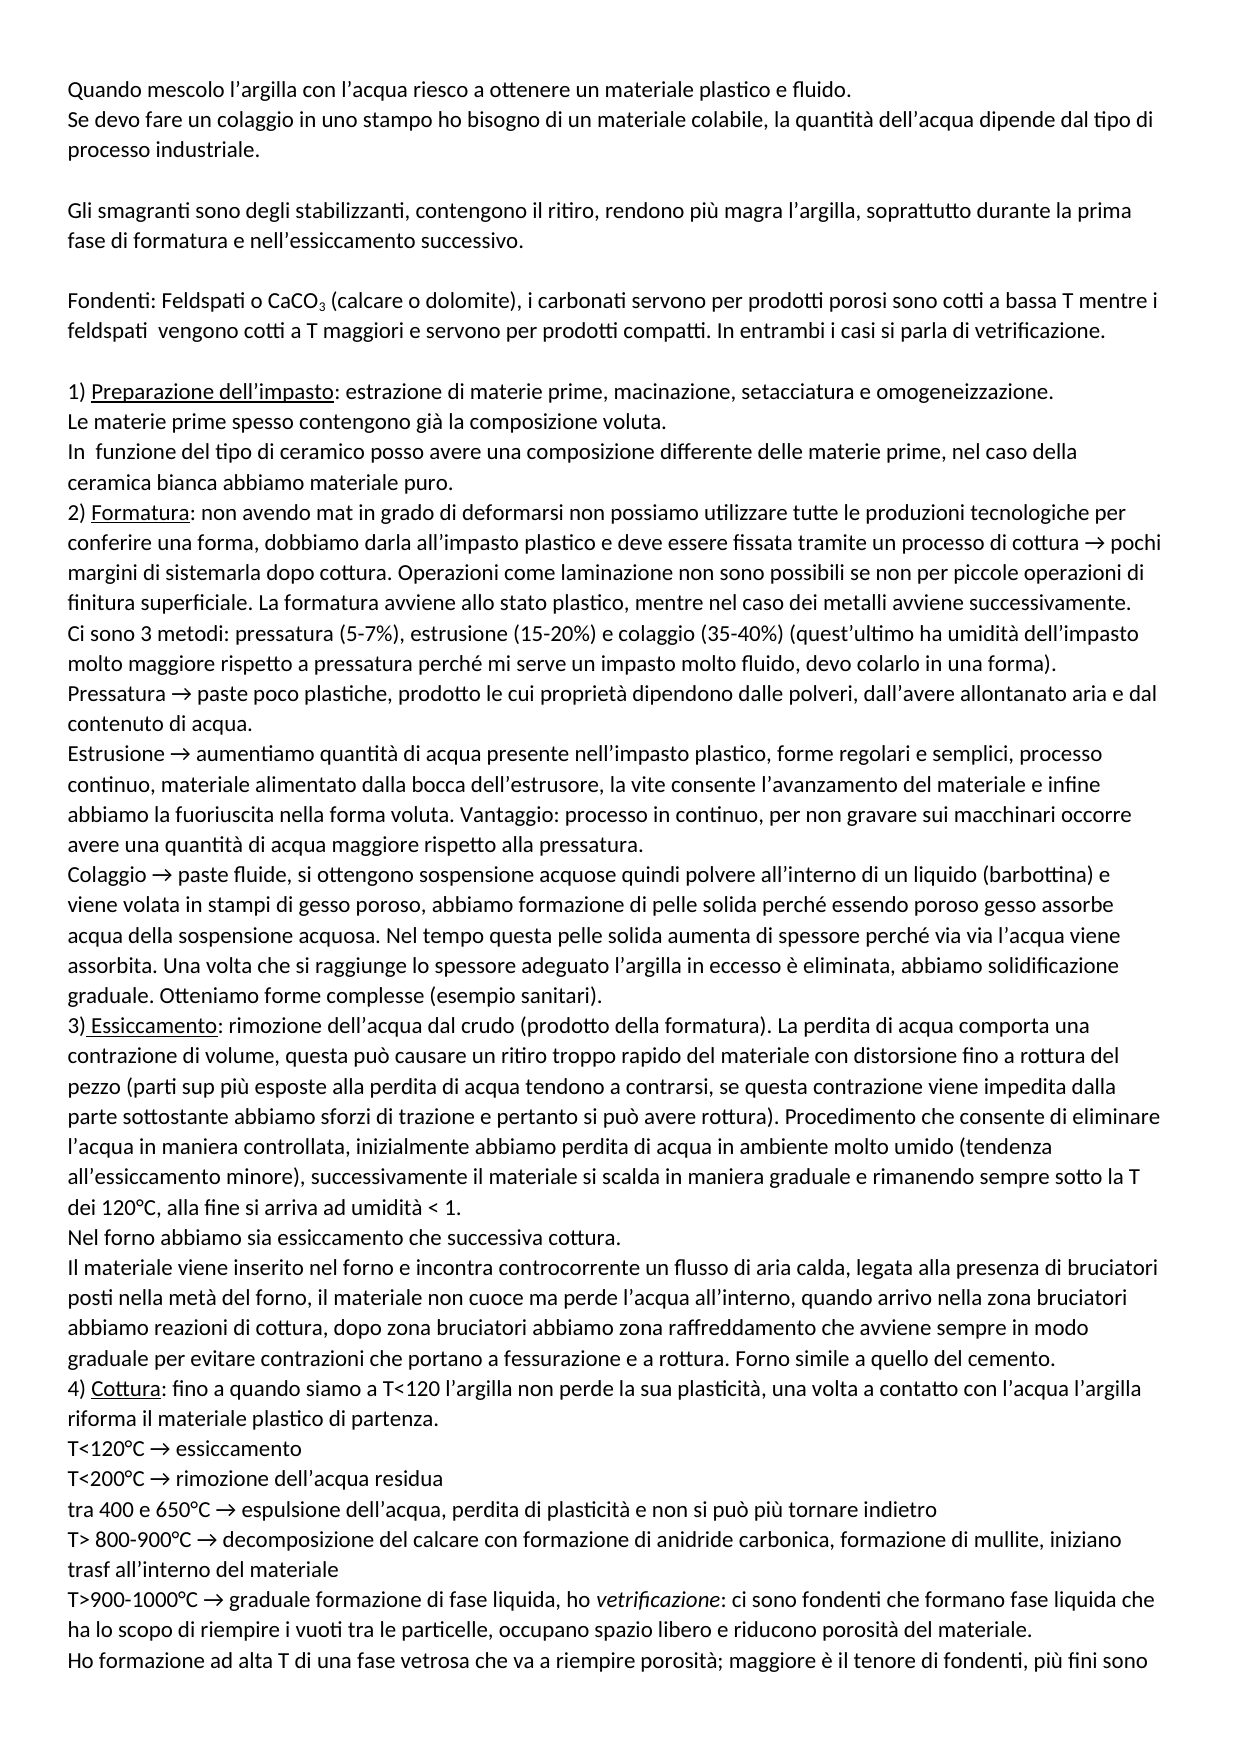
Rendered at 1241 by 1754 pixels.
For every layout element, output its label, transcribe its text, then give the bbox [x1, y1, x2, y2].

text Quando mescolo l’argilla con l’acqua riesco a ottenere un materiale plastico e fluido. Se devo fare un colaggio in uno stampo ho bisogno di un materiale colabile, la quantità dell’acqua dipende dal tipo di processo industriale. Gli smagranti sono degli stabilizzanti, contengono il ritiro, rendono più magra l’argilla, soprattutto durante la prima fase di formatura e nell’essiccamento successivo. Fondenti: Feldspati o CaCO3 (calcare o dolomite), i carbonati servono per prodotti porosi sono cotti a bassa T mentre i feldspati vengono cotti a T maggiori e servono per prodotti compatti. In entrambi i casi si parla di vetrificazione. 1) Preparazione dell’impasto: estrazione di materie prime, macinazione, setacciatura e omogeneizzazione. Le materie prime spesso contengono già la composizione voluta. In funzione del tipo di ceramico posso avere una composizione differente delle materie prime, nel caso della ceramica bianca abbiamo materiale puro. 2) Formatura: non avendo mat in grado di deformarsi non possiamo utilizzare tutte le produzioni tecnologiche per conferire una forma, dobbiamo darla all’impasto plastico e deve essere fissata tramite un processo di cottura → pochi margini di sistemarla dopo cottura. Operazioni come laminazione non sono possibili se non per piccole operazioni di finitura superficiale. La formatura avviene allo stato plastico, mentre nel caso dei metalli avviene successivamente. Ci sono 3 metodi: pressatura (5-7%), estrusione (15-20%) e colaggio (35-40%) (quest’ultimo ha umidità dell’impasto molto maggiore rispetto a pressatura perché mi serve un impasto molto fluido, devo colarlo in una forma). Pressatura → paste poco plastiche, prodotto le cui proprietà dipendono dalle polveri, dall’avere allontanato aria e dal contenuto di acqua. Estrusione → aumentiamo quantità di acqua presente nell’impasto plastico, forme regolari e semplici, processo continuo, materiale alimentato dalla bocca dell’estrusore, la vite consente l’avanzamento del materiale e infine abbiamo la fuoriuscita nella forma voluta. Vantaggio: processo in continuo, per non gravare sui macchinari occorre avere una quantità di acqua maggiore rispetto alla pressatura. Colaggio → paste fluide, si ottengono sospensione acquose quindi polvere all’interno di un liquido (barbottina) e viene volata in stampi di gesso poroso, abbiamo formazione di pelle solida perché essendo poroso gesso assorbe acqua della sospensione acquosa. Nel tempo questa pelle solida aumenta di spessore perché via via l’acqua viene assorbita. Una volta che si raggiunge lo spessore adeguato l’argilla in eccesso è eliminata, abbiamo solidificazione graduale. Otteniamo forme complesse (esempio sanitari). 3) Essiccamento: rimozione dell’acqua dal crudo (prodotto della formatura). La perdita di acqua comporta una contrazione di volume, questa può causare un ritiro troppo rapido del materiale con distorsione fino a rottura del pezzo (parti sup più esposte alla perdita di acqua tendono a contrarsi, se questa contrazione viene impedita dalla parte sottostante abbiamo sforzi di trazione e pertanto si può avere rottura). Procedimento che consente di eliminare l’acqua in maniera controllata, inizialmente abbiamo perdita di acqua in ambiente molto umido (tendenza all’essiccamento minore), successivamente il materiale si scalda in maniera graduale e rimanendo sempre sotto la T dei 120°C, alla fine si arriva ad umidità < 1. Nel forno abbiamo sia essiccamento che successiva cottura. Il materiale viene inserito nel forno e incontra controcorrente un flusso di aria calda, legata alla presenza di bruciatori posti nella metà del forno, il materiale non cuoce ma perde l’acqua all’interno, quando arrivo nella zona bruciatori abbiamo reazioni di cottura, dopo zona bruciatori abbiamo zona raffreddamento che avviene sempre in modo graduale per evitare contrazioni che portano a fessurazione e a rottura. Forno simile a quello del cemento. 4) Cottura: fino a quando siamo a T<120 l’argilla non perde la sua plasticità, una volta a contatto con l’acqua l’argilla riforma il materiale plastico di partenza. T<120°C → essiccamento T<200°C → rimozione dell’acqua residua tra 400 e 650°C → espulsione dell’acqua, perdita di plasticità e non si può più tornare indietro T> 800-900°C → decomposizione del calcare con formazione di anidride carbonica, formazione di mullite, iniziano trasf all’interno del materiale T>900-1000°C → graduale formazione di fase liquida, ho vetrificazione: ci sono fondenti che formano fase liquida che ha lo scopo di riempire i vuoti tra le particelle, occupano spazio libero e riducono porosità del materiale. Ho formazione ad alta T di una fase vetrosa che va a riempire porosità; maggiore è il tenore di fondenti, più fini sono [67, 75, 1165, 1674]
